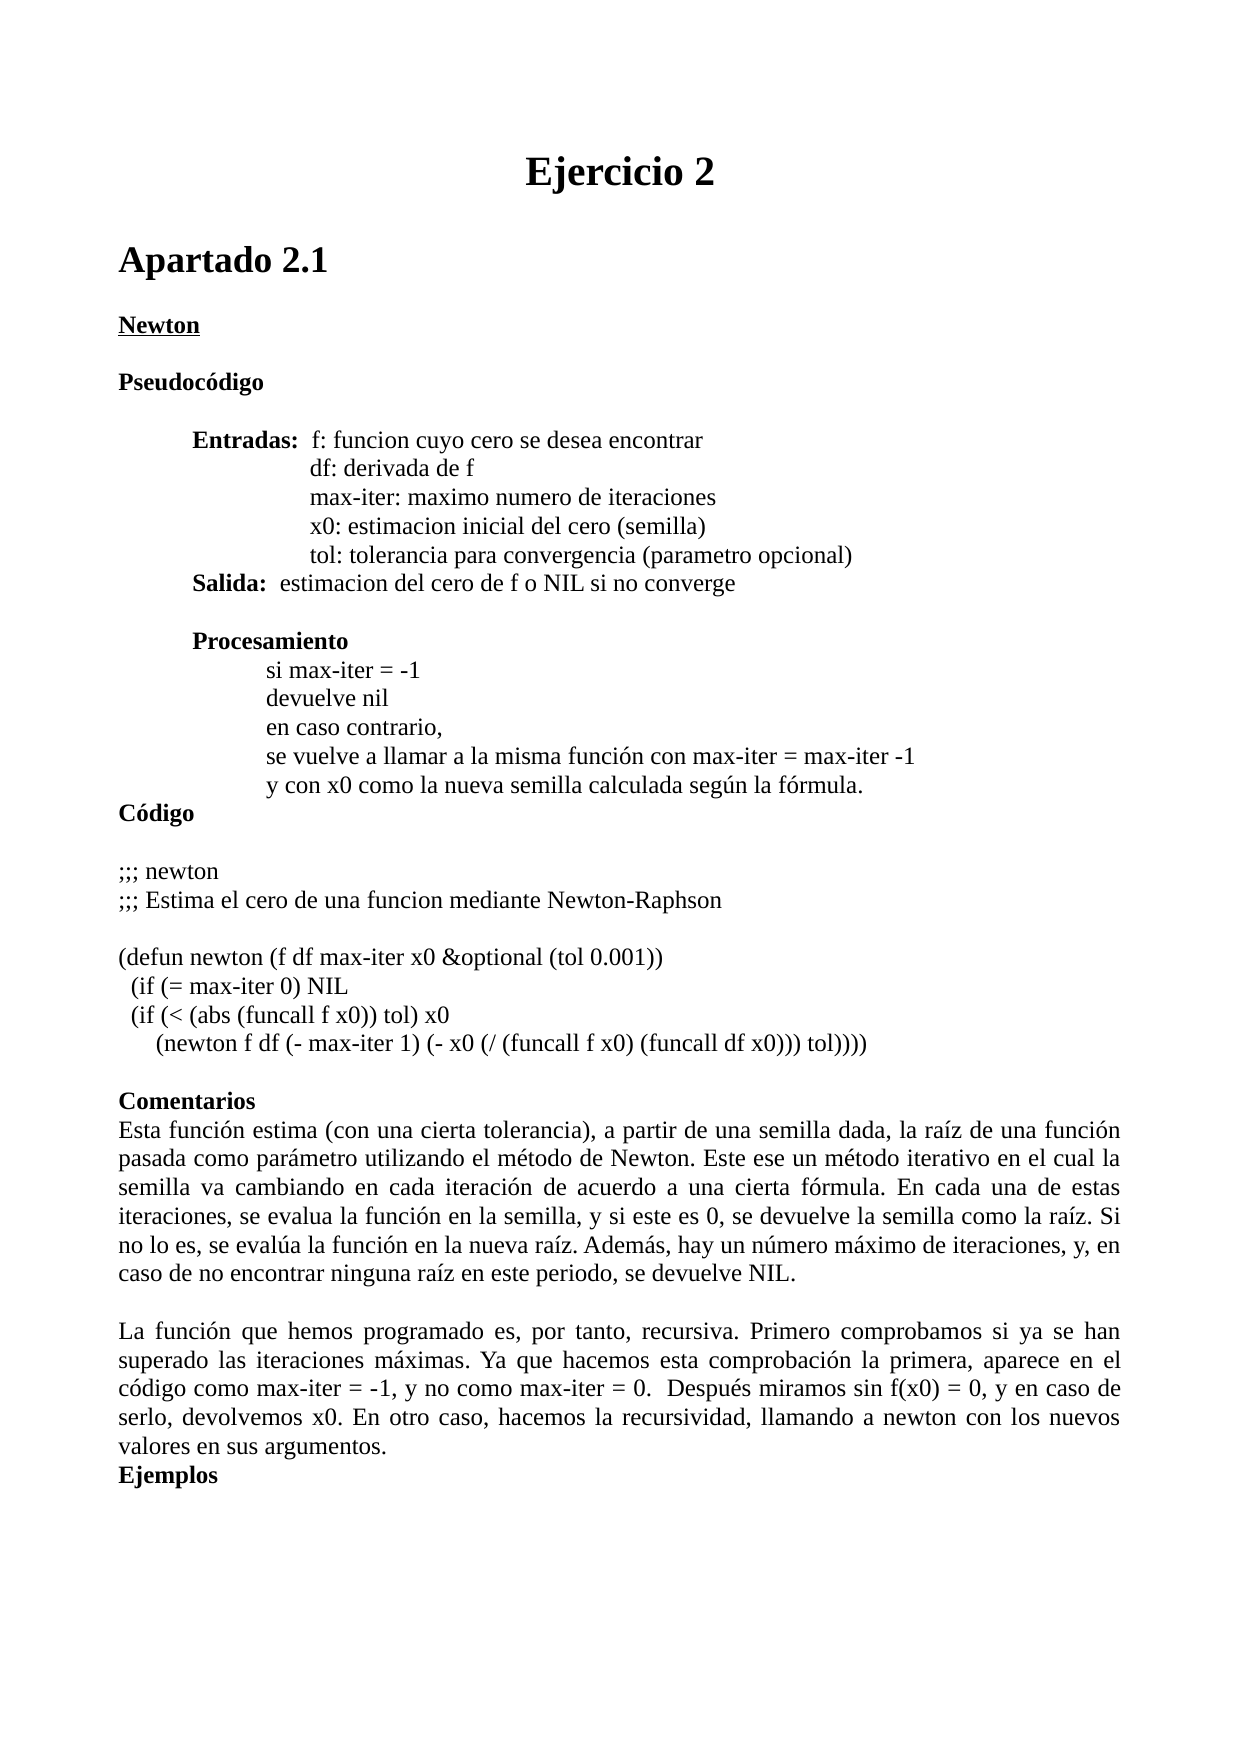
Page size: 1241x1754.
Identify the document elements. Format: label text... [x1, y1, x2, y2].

text x0: estimacion inicial del cero (semilla) [118, 511, 1122, 540]
text La función que hemos programado es, por tanto, recursiva. Primero comprobamos si ya se han superado las iteraciones máximas. Ya que hacemos esta comprobación la primera, aparece en el código como max-iter = -1, y no como max-iter = 0. Después miramos sin f(x0) = 0, y en caso de serlo, devolvemos x0. En otro caso, hacemos la recursividad, llamando a newton con los nuevos valores en sus argumentos. [118, 1316, 1122, 1460]
text y con x0 como la nueva semilla calculada según la fórmula. [118, 770, 1122, 798]
text Ejercicio 2 [118, 147, 1122, 195]
text tol: tolerancia para convergencia (parametro opcional) [118, 540, 1122, 568]
text (if (< (abs (funcall f x0)) tol) x0 [118, 1000, 1122, 1028]
text ;;; Estima el cero de una funcion mediante Newton-Raphson [118, 885, 1122, 913]
text devuelve nil [118, 683, 1122, 712]
text Procesamiento [118, 626, 1122, 655]
text Salida: estimacion del cero de f o NIL si no converge [118, 568, 1122, 597]
text se vuelve a llamar a la misma función con max-iter = max-iter -1 [118, 741, 1122, 770]
text df: derivada de f [118, 453, 1122, 482]
text en caso contrario, [118, 712, 1122, 741]
text Apartado 2.1 [118, 238, 1122, 281]
text (newton f df (- max-iter 1) (- x0 (/ (funcall f x0) (funcall df x0))) tol)))) [118, 1028, 1122, 1057]
text Código [118, 798, 1122, 827]
text Comentarios [118, 1086, 1122, 1115]
text Ejemplos [118, 1460, 1122, 1488]
text Newton [118, 310, 1122, 338]
text (defun newton (f df max-iter x0 &optional (tol 0.001)) [118, 942, 1122, 971]
text ;;; newton [118, 856, 1122, 885]
text si max-iter = -1 [118, 655, 1122, 683]
text Pseudocódigo [118, 367, 1122, 396]
text Esta función estima (con una cierta tolerancia), a partir de una semilla dada, la raíz de una función pasada como parámetro utilizando el método de Newton. Este ese un método iterativo en el cual la semilla va cambiando en cada iteración de acuerdo a una cierta fórmula. En cada una de estas iteraciones, se evalua la función en la semilla, y si este es 0, se devuelve la semilla como la raíz. Si no lo es, se evalúa la función en la nueva raíz. Además, hay un número máximo de iteraciones, y, en caso de no encontrar ninguna raíz en este periodo, se devuelve NIL. [118, 1115, 1122, 1287]
text (if (= max-iter 0) NIL [118, 971, 1122, 1000]
text max-iter: maximo numero de iteraciones [118, 482, 1122, 511]
text Entradas: f: funcion cuyo cero se desea encontrar [118, 425, 1122, 453]
